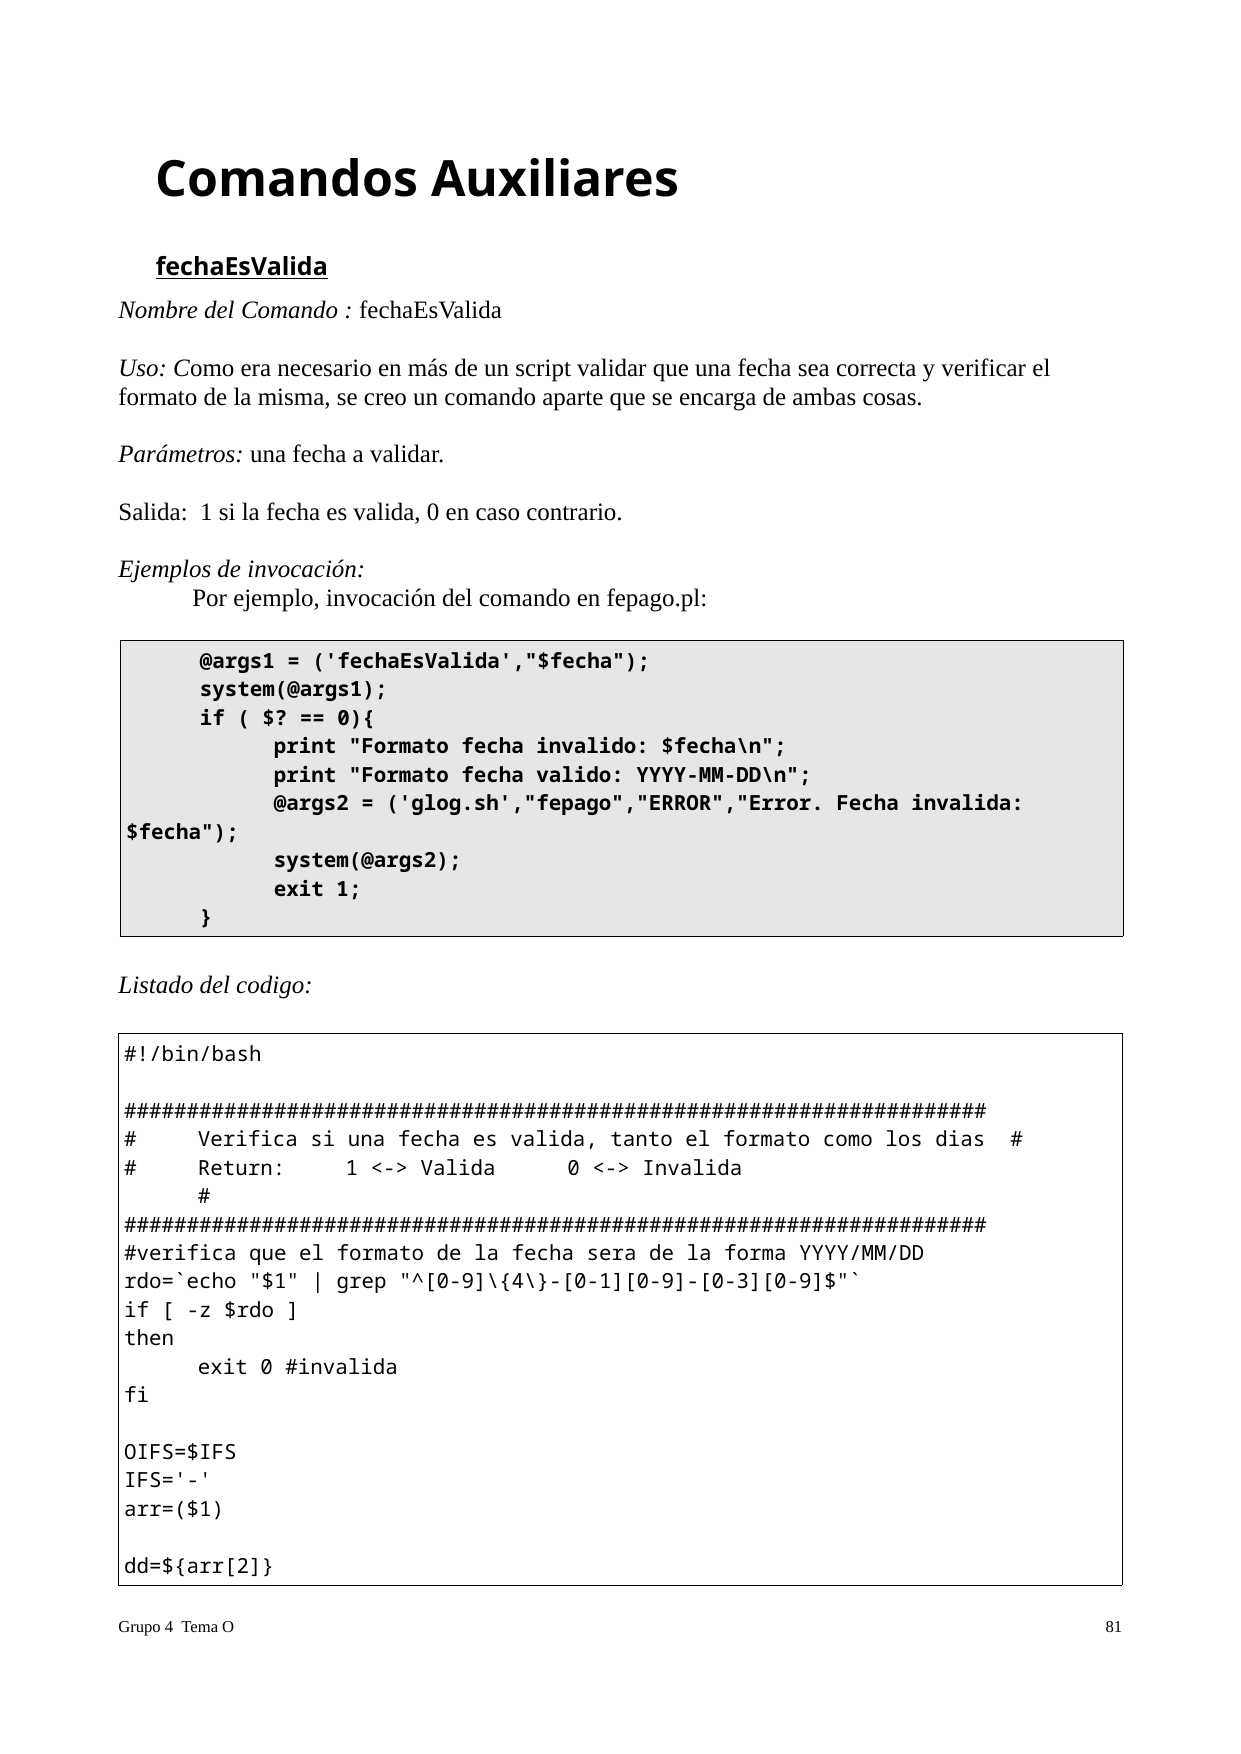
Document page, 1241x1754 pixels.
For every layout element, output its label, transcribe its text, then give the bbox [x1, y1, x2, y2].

text Uso: Como era necesario en más de un script validar que una fecha sea correcta y verificar el formato de la misma, se creo un comando aparte que se encarga de ambas cosas. [118, 353, 1122, 410]
text Listado del codigo: [118, 970, 1122, 999]
subtitle Comandos Auxiliares [156, 143, 1122, 211]
table_header @args1 = ('fechaEsValida',"$fecha"); system(@args1); if ( $? == 0){ print "Formato fecha invalido: $fecha\n"; print "Formato fecha valido: YYYY-MM-DD\n"; @args2 = ('glog.sh',"fepago","ERROR","Error. Fecha invalida: $fecha"); system(@args2); exit 1; } [121, 641, 1123, 936]
subtitle fechaEsValida [156, 249, 1122, 283]
text Salida: 1 si la fecha es valida, 0 en caso contrario. [118, 497, 1122, 525]
text Por ejemplo, invocación del comando en fepago.pl: [118, 583, 1122, 612]
text Ejemplos de invocación: [118, 554, 1122, 583]
text Parámetros: una fecha a validar. [118, 439, 1122, 468]
table_header #!/bin/bash ##################################################################### # Verifica si una fecha es valida, tanto el formato como los dias # # Return: 1 <-> Valida 0 <-> Invalida # ##################################################################### #verifica que el formato de la fecha sera de la forma YYYY/MM/DD rdo=`echo "$1" | grep "^[0-9]\{4\}-[0-1][0-9]-[0-3][0-9]$"` if [ -z $rdo ] then exit 0 #invalida fi OIFS=$IFS IFS='-' arr=($1) dd=${arr[2]} [119, 1034, 1122, 1585]
text Nombre del Comando : fechaEsValida [118, 295, 1122, 324]
